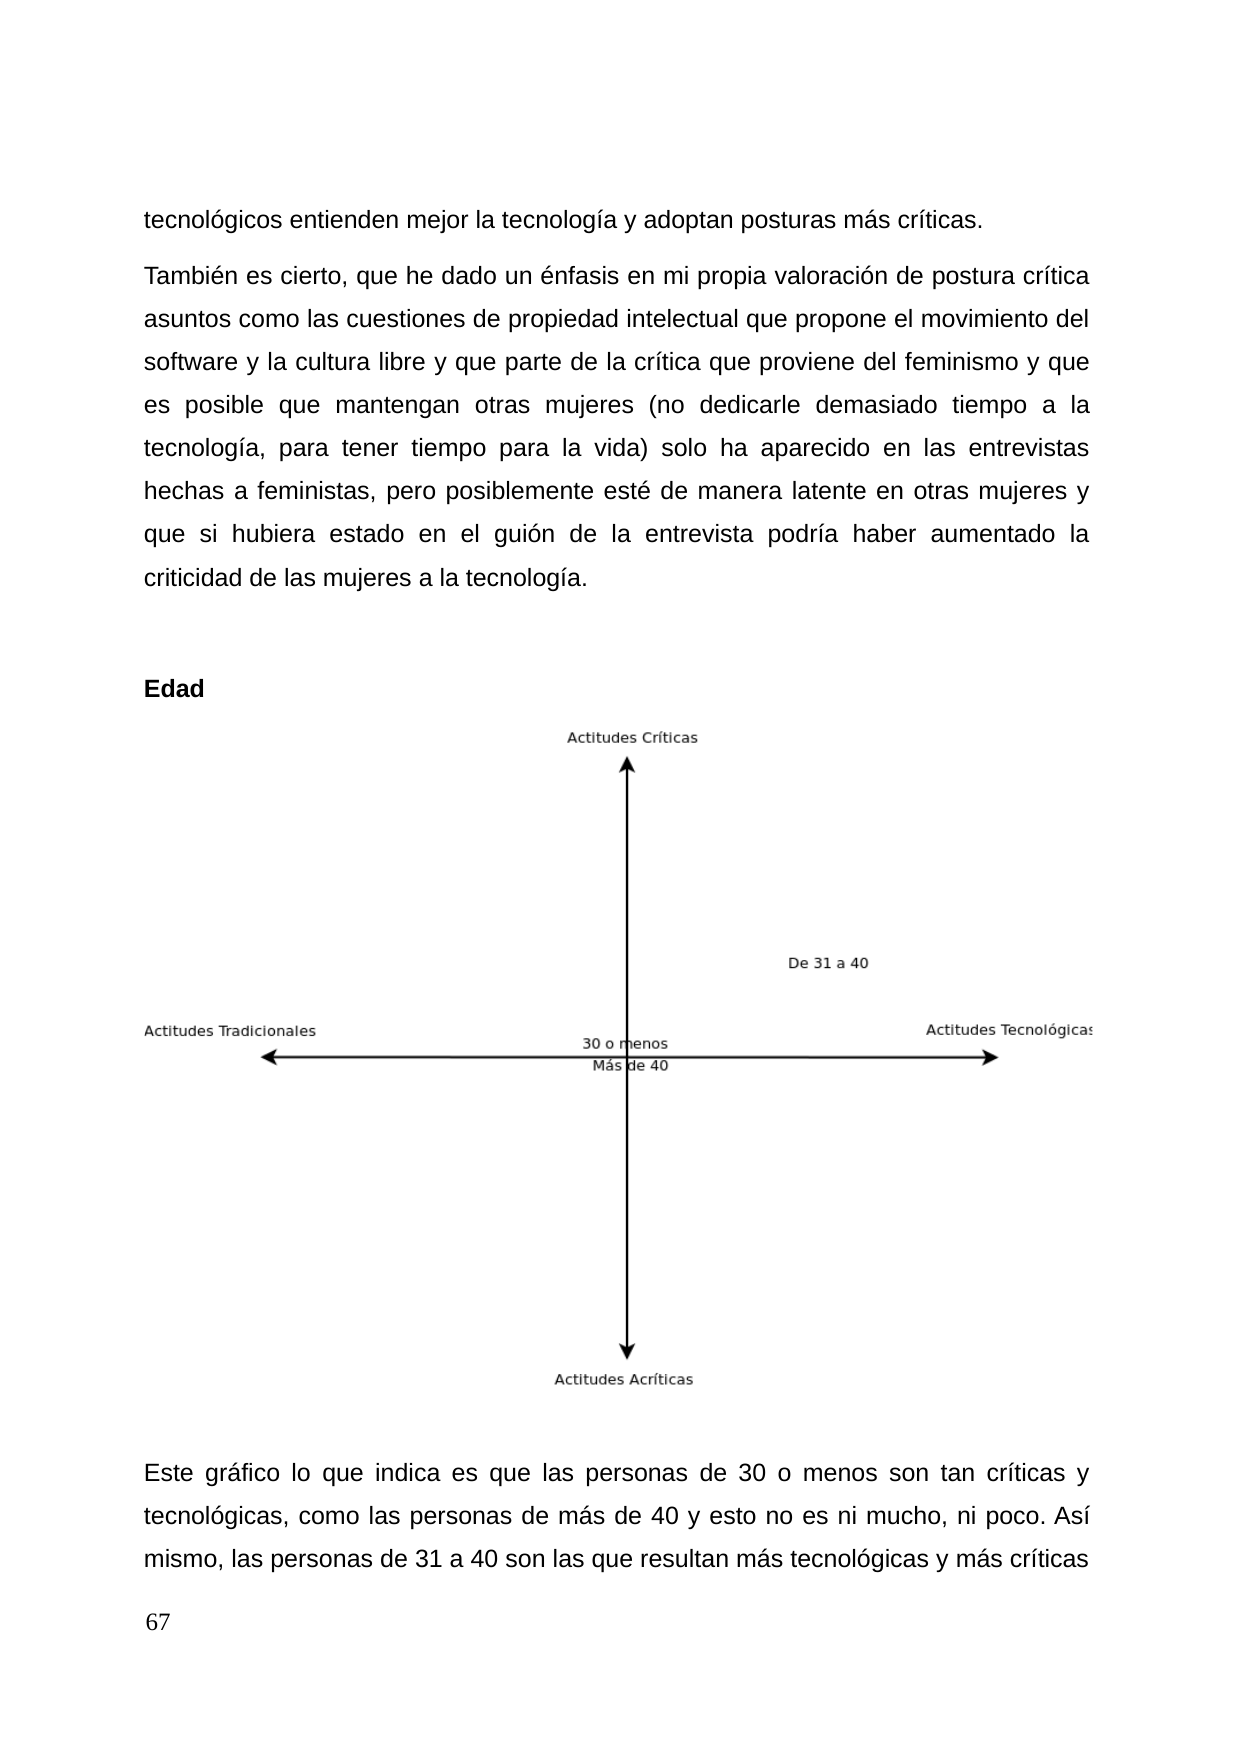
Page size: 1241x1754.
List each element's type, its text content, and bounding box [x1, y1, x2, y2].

text Edad [144, 674, 1092, 703]
text tecnológicos entienden mejor la tecnología y adoptan posturas más críticas. [144, 205, 1092, 234]
text Este gráfico lo que indica es que las personas de 30 o menos son tan críticas y tecnológicas, como las personas de más de 40 y esto no es ni mucho, ni poco. Así mismo, las personas de 31 a 40 son las que resultan más tecnológicas y más críticas [144, 1458, 1092, 1573]
picture [144, 729, 1093, 1388]
text También es cierto, que he dado un énfasis en mi propia valoración de postura crítica asuntos como las cuestiones de propiedad intelectual que propone el movimiento del software y la cultura libre y que parte de la crítica que proviene del feminismo y que es posible que mantengan otras mujeres (no dedicarle demasiado tiempo a la tecnología, para tener tiempo para la vida) solo ha aparecido en las entrevistas hechas a feministas, pero posiblemente esté de manera latente en otras mujeres y que si hubiera estado en el guión de la entrevista podría haber aumentado la criticidad de las mujeres a la tecnología. [144, 261, 1092, 591]
